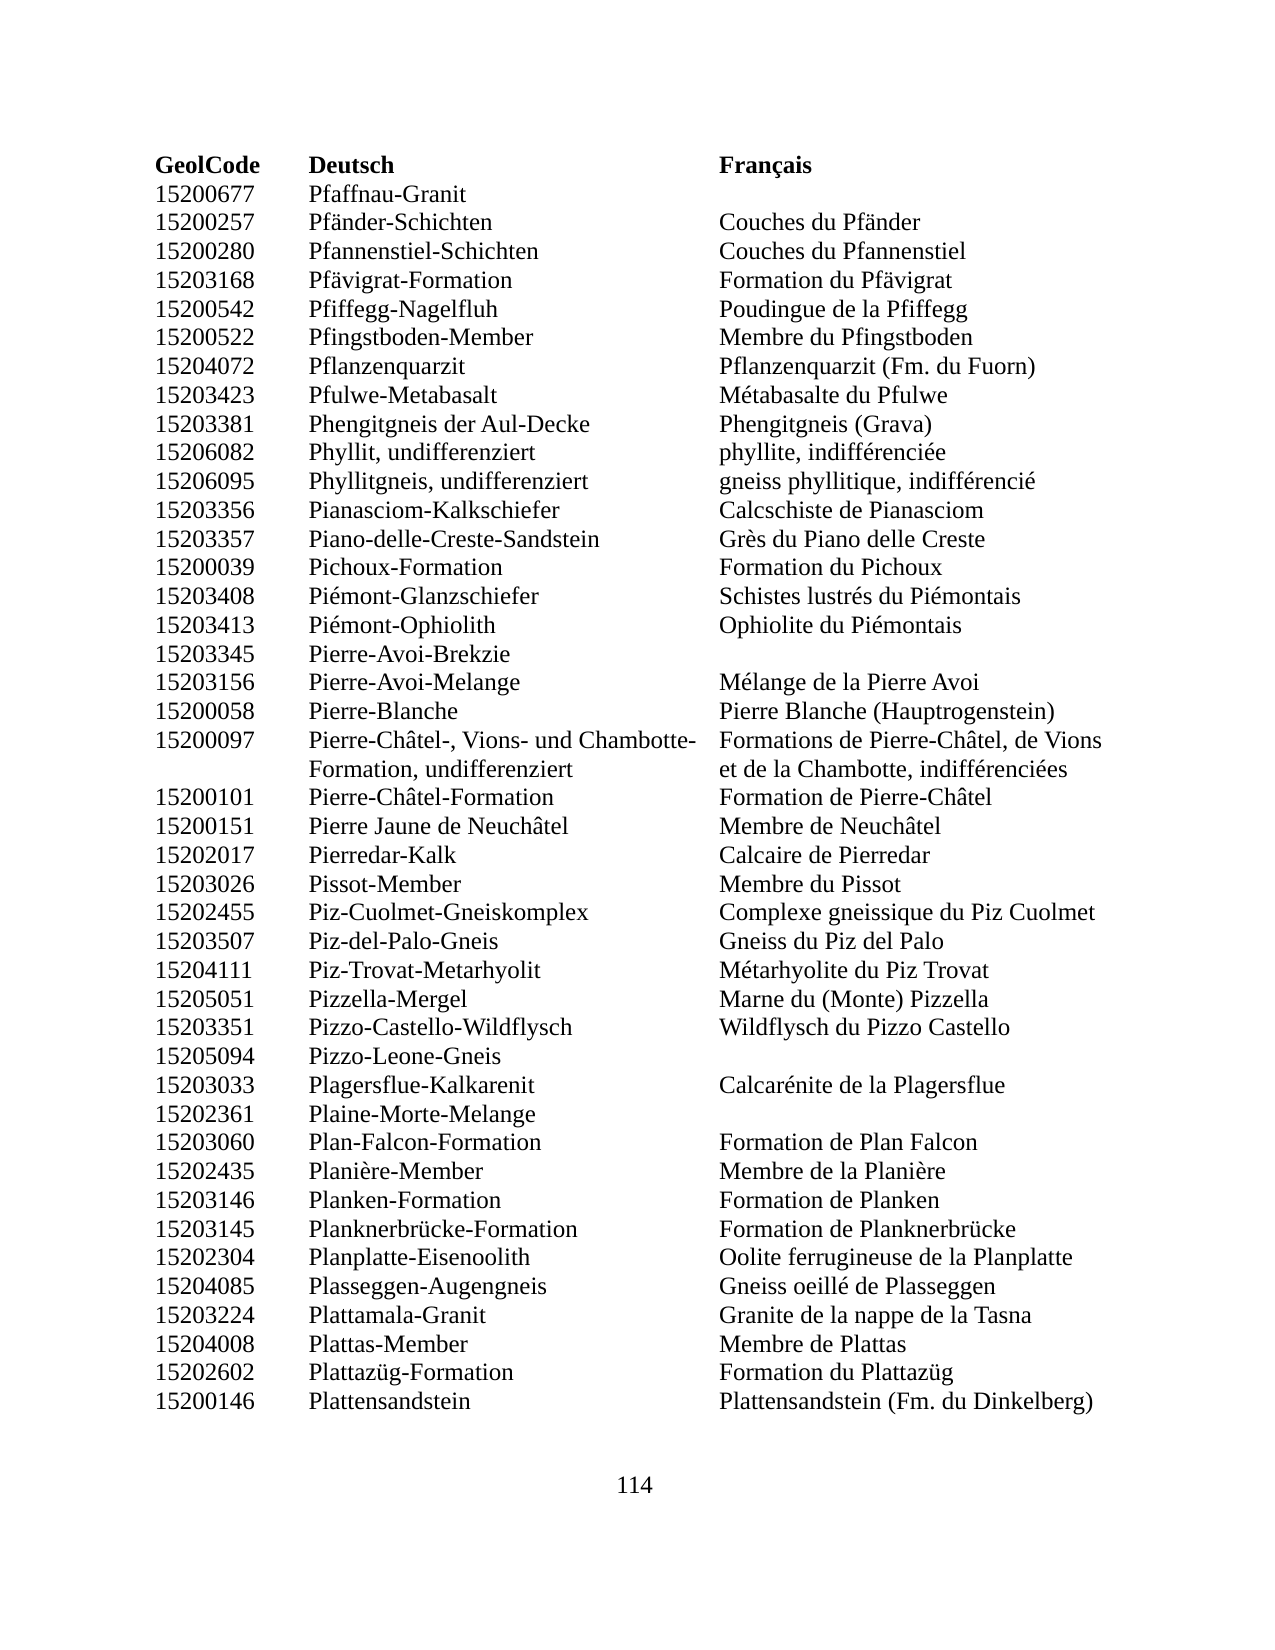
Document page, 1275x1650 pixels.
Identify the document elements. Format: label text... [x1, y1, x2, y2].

table_cell 15203357 [150, 524, 304, 552]
table_cell Pfannenstiel-Schichten [304, 236, 714, 265]
table_cell Piémont-Ophiolith [304, 610, 714, 639]
table_cell 15206095 [150, 466, 304, 495]
table_cell 15202304 [150, 1243, 304, 1271]
table_cell Gneiss du Piz del Palo [714, 926, 1125, 955]
table_cell Phyllit, undifferenziert [304, 438, 714, 466]
table_cell Phengitgneis der Aul-Decke [304, 409, 714, 437]
table_cell Pianasciom-Kalkschiefer [304, 495, 714, 524]
table_cell Métabasalte du Pfulwe [714, 380, 1125, 409]
table_cell Plaine-Morte-Melange [304, 1099, 714, 1127]
table_cell Formation de Planknerbrücke [714, 1214, 1125, 1242]
table_cell Marne du (Monte) Pizzella [714, 984, 1125, 1012]
table_cell 15203026 [150, 869, 304, 897]
table_cell Pfaffnau-Granit [304, 179, 714, 207]
table_cell 15200677 [150, 179, 304, 207]
table_cell Phengitgneis (Grava) [714, 409, 1125, 437]
table_cell Formation de Planken [714, 1185, 1125, 1214]
table_cell Pfävigrat-Formation [304, 265, 714, 294]
table_cell 15203381 [150, 409, 304, 437]
table_cell Métarhyolite du Piz Trovat [714, 955, 1125, 984]
table_cell Plasseggen-Augengneis [304, 1271, 714, 1300]
table_cell Plan-Falcon-Formation [304, 1128, 714, 1156]
table_cell Granite de la nappe de la Tasna [714, 1300, 1125, 1329]
table_cell Phyllitgneis, undifferenziert [304, 466, 714, 495]
table_cell Pizzella-Mergel [304, 984, 714, 1012]
table_cell Plattensandstein (Fm. du Dinkelberg) [714, 1386, 1125, 1415]
table_cell Piémont-Glanzschiefer [304, 581, 714, 610]
table_cell Pfingstboden-Member [304, 323, 714, 351]
table_cell Pfänder-Schichten [304, 208, 714, 236]
table_cell Planplatte-Eisenoolith [304, 1243, 714, 1271]
table_cell Formation du Pichoux [714, 553, 1125, 581]
table_cell Schistes lustrés du Piémontais [714, 581, 1125, 610]
table_cell Pierre-Blanche [304, 696, 714, 725]
table_cell Pierre Blanche (Hauptrogenstein) [714, 696, 1125, 725]
table_cell Planken-Formation [304, 1185, 714, 1214]
table_cell Pierre Jaune de Neuchâtel [304, 811, 714, 840]
table_cell 15202017 [150, 840, 304, 869]
table_cell Pichoux-Formation [304, 553, 714, 581]
table_header GeolCode [150, 150, 304, 179]
table_cell Plattamala-Granit [304, 1300, 714, 1329]
table_cell 15203033 [150, 1070, 304, 1099]
table_cell 15200280 [150, 236, 304, 265]
table_cell Wildflysch du Pizzo Castello [714, 1013, 1125, 1041]
table_cell Calcschiste de Pianasciom [714, 495, 1125, 524]
table_cell [714, 639, 1125, 667]
table_cell Pierre-Châtel-, Vions- und Chambotte-Formation, undifferenziert [304, 725, 714, 782]
table_cell 15203156 [150, 668, 304, 696]
table_cell Formations de Pierre-Châtel, de Vions et de la Chambotte, indifférenciées [714, 725, 1125, 782]
table_cell Membre de Neuchâtel [714, 811, 1125, 840]
table_cell Pflanzenquarzit (Fm. du Fuorn) [714, 351, 1125, 380]
table_cell Oolite ferrugineuse de la Planplatte [714, 1243, 1125, 1271]
table_cell 15202455 [150, 898, 304, 926]
table_cell Mélange de la Pierre Avoi [714, 668, 1125, 696]
table_cell Poudingue de la Pfiffegg [714, 294, 1125, 322]
table_cell Membre de la Planière [714, 1156, 1125, 1185]
table_cell Pierre-Avoi-Brekzie [304, 639, 714, 667]
table_cell 15200058 [150, 696, 304, 725]
table_cell 15200146 [150, 1386, 304, 1415]
table_cell 15203507 [150, 926, 304, 955]
table_cell 15203345 [150, 639, 304, 667]
table_cell Calcaire de Pierredar [714, 840, 1125, 869]
table_cell Membre du Pissot [714, 869, 1125, 897]
table_cell 15204111 [150, 955, 304, 984]
table_cell Piano-delle-Creste-Sandstein [304, 524, 714, 552]
table_cell Pizzo-Castello-Wildflysch [304, 1013, 714, 1041]
table_cell 15200151 [150, 811, 304, 840]
table_cell 15203351 [150, 1013, 304, 1041]
table_cell Planknerbrücke-Formation [304, 1214, 714, 1242]
table_cell Pierre-Avoi-Melange [304, 668, 714, 696]
table_cell Pizzo-Leone-Gneis [304, 1041, 714, 1070]
table_cell Couches du Pfannenstiel [714, 236, 1125, 265]
table_cell 15203413 [150, 610, 304, 639]
table_cell 15204008 [150, 1329, 304, 1357]
table_cell 15200039 [150, 553, 304, 581]
table_cell Formation de Pierre-Châtel [714, 783, 1125, 811]
table_cell Ophiolite du Piémontais [714, 610, 1125, 639]
table_cell 15203423 [150, 380, 304, 409]
table_cell [714, 179, 1125, 207]
table_cell 15203408 [150, 581, 304, 610]
table_cell 15202435 [150, 1156, 304, 1185]
table_cell Gneiss oeillé de Plasseggen [714, 1271, 1125, 1300]
table_cell 15200101 [150, 783, 304, 811]
table_cell phyllite, indifférenciée [714, 438, 1125, 466]
table_cell Pflanzenquarzit [304, 351, 714, 380]
table_cell Complexe gneissique du Piz Cuolmet [714, 898, 1125, 926]
table_cell Piz-Cuolmet-Gneiskomplex [304, 898, 714, 926]
table_cell 15203168 [150, 265, 304, 294]
table_cell 15203060 [150, 1128, 304, 1156]
table_cell Plattas-Member [304, 1329, 714, 1357]
table_cell 15203224 [150, 1300, 304, 1329]
table_cell Piz-del-Palo-Gneis [304, 926, 714, 955]
table_cell Planière-Member [304, 1156, 714, 1185]
table_cell Grès du Piano delle Creste [714, 524, 1125, 552]
table_cell 15200097 [150, 725, 304, 782]
table_cell 15203356 [150, 495, 304, 524]
table_cell Pierre-Châtel-Formation [304, 783, 714, 811]
table_cell Membre du Pfingstboden [714, 323, 1125, 351]
table_cell Calcarénite de la Plagersflue [714, 1070, 1125, 1099]
table_cell Membre de Plattas [714, 1329, 1125, 1357]
table_header Deutsch [304, 150, 714, 179]
table_cell gneiss phyllitique, indifférencié [714, 466, 1125, 495]
table_cell 15200257 [150, 208, 304, 236]
table_cell 15203145 [150, 1214, 304, 1242]
table_cell Pissot-Member [304, 869, 714, 897]
table_cell [714, 1041, 1125, 1070]
table_cell 15205094 [150, 1041, 304, 1070]
table_cell Formation de Plan Falcon [714, 1128, 1125, 1156]
table_cell Plattensandstein [304, 1386, 714, 1415]
table_cell Formation du Pfävigrat [714, 265, 1125, 294]
table_cell 15202361 [150, 1099, 304, 1127]
table_cell 15203146 [150, 1185, 304, 1214]
table_cell [714, 1099, 1125, 1127]
table_cell Couches du Pfänder [714, 208, 1125, 236]
table_cell Pfulwe-Metabasalt [304, 380, 714, 409]
table_header Français [714, 150, 1125, 179]
table_cell Piz-Trovat-Metarhyolit [304, 955, 714, 984]
table_cell 15204072 [150, 351, 304, 380]
table_cell 15206082 [150, 438, 304, 466]
table_cell Plattazüg-Formation [304, 1358, 714, 1386]
table_cell 15202602 [150, 1358, 304, 1386]
table_cell 15200542 [150, 294, 304, 322]
table_cell 15205051 [150, 984, 304, 1012]
table_cell 15204085 [150, 1271, 304, 1300]
table_cell Plagersflue-Kalkarenit [304, 1070, 714, 1099]
table_cell Pfiffegg-Nagelfluh [304, 294, 714, 322]
table_cell Pierredar-Kalk [304, 840, 714, 869]
table_cell Formation du Plattazüg [714, 1358, 1125, 1386]
table_cell 15200522 [150, 323, 304, 351]
